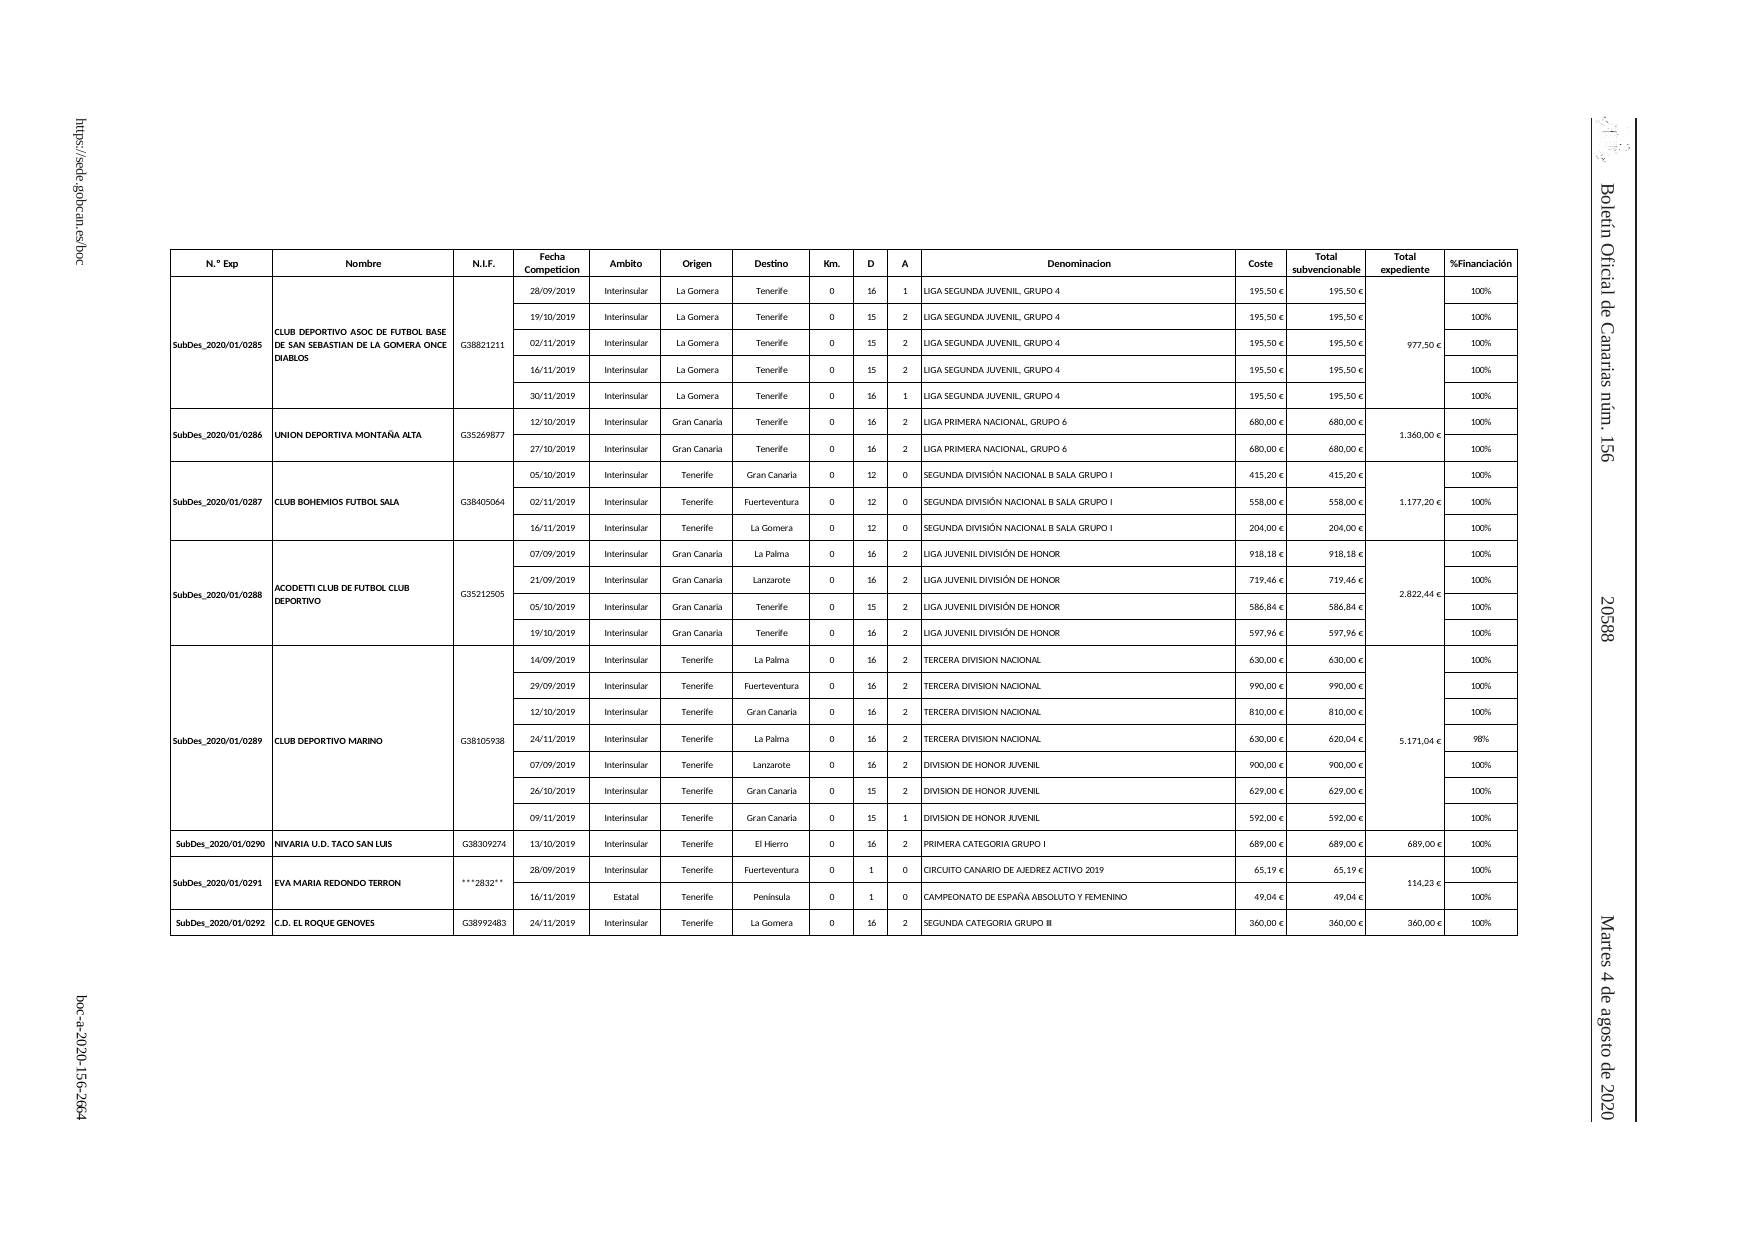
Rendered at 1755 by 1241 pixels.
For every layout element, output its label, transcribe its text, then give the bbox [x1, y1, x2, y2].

table_cell LIGA PRIMERA NACIONAL, GRUPO 6 [922, 435, 1235, 461]
table_cell 09/11/2019 [514, 804, 589, 829]
table_cell 195,50 € [1236, 383, 1286, 408]
table_cell 360,00 € [1366, 910, 1444, 935]
table_cell 2 [888, 699, 921, 724]
table_cell 2 [888, 409, 921, 434]
table_cell G38405064 [454, 462, 513, 540]
table_cell 0 [810, 356, 853, 382]
text 20588 [1598, 597, 1618, 646]
table_cell 2 [888, 304, 921, 329]
table_cell 0 [810, 620, 853, 645]
table_cell 05/10/2019 [514, 594, 589, 619]
table_cell Interinsular [590, 567, 660, 592]
table_cell 2 [888, 594, 921, 619]
table_header N.I.F. [454, 250, 513, 276]
table_cell 16 [854, 646, 887, 672]
table_header A [888, 250, 921, 276]
table_cell Tenerife [733, 383, 809, 408]
table_cell 65,19 € [1236, 857, 1286, 882]
table_cell LIGA PRIMERA NACIONAL, GRUPO 6 [922, 409, 1235, 434]
table_cell TERCERA DIVISION NACIONAL [922, 646, 1235, 672]
table_cell 16 [854, 673, 887, 698]
table_cell 0 [810, 831, 853, 856]
table_cell Fuerteventura [733, 673, 809, 698]
table_cell Tenerife [661, 646, 732, 672]
table_cell Tenerife [661, 462, 732, 487]
table_cell NIVARIA U.D. TACO SAN LUIS [273, 831, 453, 856]
table_cell 0 [810, 673, 853, 698]
table_cell Gran Canaria [661, 620, 732, 645]
table_cell 100% [1445, 699, 1517, 724]
table_cell Interinsular [590, 515, 660, 540]
table_header Denominacion [922, 250, 1235, 276]
table_header Km. [810, 250, 853, 276]
table_cell G35212505 [454, 541, 513, 645]
table_cell 100% [1445, 383, 1517, 408]
table_cell 2 [888, 673, 921, 698]
table_cell 586,84 € [1236, 594, 1286, 619]
table_cell 195,50 € [1236, 304, 1286, 329]
table_cell 558,00 € [1287, 488, 1365, 513]
table_cell 100% [1445, 330, 1517, 355]
table_cell LIGA SEGUNDA JUVENIL, GRUPO 4 [922, 304, 1235, 329]
table_cell 15 [854, 778, 887, 803]
table_cell Tenerife [661, 883, 732, 909]
table_cell La Palma [733, 541, 809, 566]
table_cell CLUB DEPORTIVO MARINO [273, 646, 453, 829]
table_cell CIRCUITO CANARIO DE AJEDREZ ACTIVO 2019 [922, 857, 1235, 882]
table_cell TERCERA DIVISION NACIONAL [922, 673, 1235, 698]
table_cell 2 [888, 620, 921, 645]
table_cell Interinsular [590, 857, 660, 882]
table_cell 100% [1445, 752, 1517, 777]
table_cell 415,20 € [1236, 462, 1286, 487]
text Martes 4 de agosto de 2020 [1598, 915, 1618, 1124]
table_cell 114,23 € [1366, 857, 1444, 909]
table_cell 680,00 € [1287, 409, 1365, 434]
table_cell 0 [810, 752, 853, 777]
table_cell 0 [810, 304, 853, 329]
table_cell Interinsular [590, 831, 660, 856]
table_cell 1 [888, 277, 921, 303]
table_cell Tenerife [661, 673, 732, 698]
table_cell 16 [854, 541, 887, 566]
table_cell 719,46 € [1287, 567, 1365, 592]
table_cell 29/09/2019 [514, 673, 589, 698]
table_cell TERCERA DIVISION NACIONAL [922, 699, 1235, 724]
table_header Total expediente [1366, 250, 1444, 276]
table_cell Interinsular [590, 356, 660, 382]
table_cell La Gomera [733, 515, 809, 540]
table_cell 16/11/2019 [514, 883, 589, 909]
table_cell 24/11/2019 [514, 725, 589, 751]
table_cell LIGA SEGUNDA JUVENIL, GRUPO 4 [922, 383, 1235, 408]
table_cell EVA MARIA REDONDO TERRON [273, 857, 453, 909]
table_cell La Palma [733, 646, 809, 672]
table_cell Lanzarote [733, 567, 809, 592]
table_cell Gran Canaria [733, 804, 809, 829]
table_cell SEGUNDA CATEGORIA GRUPO III [922, 910, 1235, 935]
table_cell SubDes_2020/01/0290 [171, 831, 272, 856]
table_cell Gran Canaria [661, 567, 732, 592]
table_cell Tenerife [733, 409, 809, 434]
table_cell Interinsular [590, 778, 660, 803]
table_cell 49,04 € [1287, 883, 1365, 909]
table_cell 195,50 € [1236, 356, 1286, 382]
table_cell Interinsular [590, 330, 660, 355]
table_cell 810,00 € [1236, 699, 1286, 724]
table_cell SEGUNDA DIVISIÓN NACIONAL B SALA GRUPO I [922, 515, 1235, 540]
table_cell 592,00 € [1236, 804, 1286, 829]
table_cell Interinsular [590, 488, 660, 513]
table_cell 918,18 € [1287, 541, 1365, 566]
table_cell 2 [888, 752, 921, 777]
table_cell El Hierro [733, 831, 809, 856]
table_cell SubDes_2020/01/0288 [171, 541, 272, 645]
table_cell 719,46 € [1236, 567, 1286, 592]
table_cell 195,50 € [1287, 304, 1365, 329]
table_cell La Gomera [733, 910, 809, 935]
table_cell LIGA JUVENIL DIVISIÓN DE HONOR [922, 620, 1235, 645]
table_cell La Gomera [661, 383, 732, 408]
table_cell Fuerteventura [733, 857, 809, 882]
table_cell 0 [810, 435, 853, 461]
table_cell 2 [888, 435, 921, 461]
table_cell 0 [888, 857, 921, 882]
table_cell 0 [810, 594, 853, 619]
table_cell G38992483 [454, 910, 513, 935]
table_cell 0 [888, 515, 921, 540]
table_cell 100% [1445, 409, 1517, 434]
table_cell 16/11/2019 [514, 356, 589, 382]
table_cell 1 [888, 383, 921, 408]
table_cell 0 [810, 515, 853, 540]
table_cell 30/11/2019 [514, 383, 589, 408]
table_cell LIGA SEGUNDA JUVENIL, GRUPO 4 [922, 330, 1235, 355]
table_cell Tenerife [661, 804, 732, 829]
table_cell 2 [888, 910, 921, 935]
table_cell 12 [854, 515, 887, 540]
table_cell Interinsular [590, 541, 660, 566]
table_cell TERCERA DIVISION NACIONAL [922, 725, 1235, 751]
table_cell 28/09/2019 [514, 277, 589, 303]
table_cell Tenerife [733, 330, 809, 355]
table_cell 100% [1445, 620, 1517, 645]
table_cell CAMPEONATO DE ESPAÑA ABSOLUTO Y FEMENINO [922, 883, 1235, 909]
table_cell 558,00 € [1236, 488, 1286, 513]
table_cell 19/10/2019 [514, 304, 589, 329]
table_cell Lanzarote [733, 752, 809, 777]
table_cell 15 [854, 804, 887, 829]
table_header N.º Exp [171, 250, 272, 276]
table_cell 100% [1445, 515, 1517, 540]
table_cell UNION DEPORTIVA MONTAÑA ALTA [273, 409, 453, 461]
table_cell CLUB DEPORTIVO ASOC DE FUTBOL BASE DE SAN SEBASTIAN DE LA GOMERA ONCE DIABLOS [273, 277, 453, 408]
table_cell Gran Canaria [733, 778, 809, 803]
table_cell 900,00 € [1287, 752, 1365, 777]
table_cell LIGA SEGUNDA JUVENIL, GRUPO 4 [922, 356, 1235, 382]
table_cell LIGA JUVENIL DIVISIÓN DE HONOR [922, 541, 1235, 566]
table_cell 15 [854, 356, 887, 382]
table_cell 100% [1445, 883, 1517, 909]
table_cell 204,00 € [1236, 515, 1286, 540]
table_cell G35269877 [454, 409, 513, 461]
table_cell 100% [1445, 277, 1517, 303]
table_cell 27/10/2019 [514, 435, 589, 461]
table_cell 21/09/2019 [514, 567, 589, 592]
table_cell 2 [888, 330, 921, 355]
table_cell 360,00 € [1236, 910, 1286, 935]
table_cell 100% [1445, 646, 1517, 672]
table_cell 07/09/2019 [514, 541, 589, 566]
table_cell SEGUNDA DIVISIÓN NACIONAL B SALA GRUPO I [922, 488, 1235, 513]
table_cell 100% [1445, 804, 1517, 829]
table_cell DIVISION DE HONOR JUVENIL [922, 778, 1235, 803]
table_cell 100% [1445, 778, 1517, 803]
table_cell Gran Canaria [661, 409, 732, 434]
table_cell 629,00 € [1236, 778, 1286, 803]
table_cell SubDes_2020/01/0292 [171, 910, 272, 935]
table_cell 100% [1445, 567, 1517, 592]
table_cell 16 [854, 831, 887, 856]
table_cell 0 [810, 883, 853, 909]
table_cell CLUB BOHEMIOS FUTBOL SALA [273, 462, 453, 540]
table_cell 15 [854, 330, 887, 355]
table_cell 0 [810, 409, 853, 434]
table_cell DIVISION DE HONOR JUVENIL [922, 752, 1235, 777]
table_cell DIVISION DE HONOR JUVENIL [922, 804, 1235, 829]
table_cell 0 [810, 462, 853, 487]
table_cell 0 [810, 778, 853, 803]
table_cell 195,50 € [1287, 356, 1365, 382]
table_cell Tenerife [733, 356, 809, 382]
table_cell 0 [810, 330, 853, 355]
table_cell Interinsular [590, 725, 660, 751]
table_cell Gran Canaria [661, 435, 732, 461]
table_cell 15 [854, 304, 887, 329]
table_cell Fuerteventura [733, 488, 809, 513]
table_cell Gran Canaria [733, 462, 809, 487]
table_cell Península [733, 883, 809, 909]
table_cell 65,19 € [1287, 857, 1365, 882]
table_cell 592,00 € [1287, 804, 1365, 829]
table_cell Tenerife [733, 304, 809, 329]
table_cell 02/11/2019 [514, 330, 589, 355]
table_cell 12/10/2019 [514, 409, 589, 434]
table_cell 15 [854, 594, 887, 619]
table_cell 415,20 € [1287, 462, 1365, 487]
table_cell 1.360,00 € [1366, 409, 1444, 461]
table_header Origen [661, 250, 732, 276]
table_cell 195,50 € [1236, 277, 1286, 303]
table_cell La Palma [733, 725, 809, 751]
table_cell 195,50 € [1287, 277, 1365, 303]
table_cell LIGA JUVENIL DIVISIÓN DE HONOR [922, 567, 1235, 592]
table_header Ambito [590, 250, 660, 276]
table_cell 12 [854, 462, 887, 487]
table_cell 26/10/2019 [514, 778, 589, 803]
table_cell 05/10/2019 [514, 462, 589, 487]
table_cell 689,00 € [1287, 831, 1365, 856]
text Boletín Oficial de Canarias núm. 156 [1598, 183, 1618, 464]
table_cell Interinsular [590, 699, 660, 724]
table_cell 0 [810, 725, 853, 751]
table_header Fecha Competicion [514, 250, 589, 276]
table_cell LIGA JUVENIL DIVISIÓN DE HONOR [922, 594, 1235, 619]
table_cell SubDes_2020/01/0286 [171, 409, 272, 461]
table_cell G38309274 [454, 831, 513, 856]
table_cell SubDes_2020/01/0289 [171, 646, 272, 829]
table_cell 2.822,44 € [1366, 541, 1444, 645]
table_cell Tenerife [661, 699, 732, 724]
table_cell 0 [810, 646, 853, 672]
table_cell Tenerife [733, 277, 809, 303]
table_cell 16 [854, 383, 887, 408]
table_cell Tenerife [661, 778, 732, 803]
table_cell La Gomera [661, 330, 732, 355]
table_cell La Gomera [661, 304, 732, 329]
table_cell 100% [1445, 304, 1517, 329]
table_cell 100% [1445, 356, 1517, 382]
table_header Destino [733, 250, 809, 276]
table_cell 620,04 € [1287, 725, 1365, 751]
table_cell 100% [1445, 435, 1517, 461]
table_cell 100% [1445, 541, 1517, 566]
table_cell 2 [888, 541, 921, 566]
table_cell 100% [1445, 857, 1517, 882]
table_cell C.D. EL ROQUE GENOVES [273, 910, 453, 935]
table_cell Interinsular [590, 277, 660, 303]
table_cell Interinsular [590, 804, 660, 829]
table_cell Tenerife [661, 725, 732, 751]
table_cell 16 [854, 277, 887, 303]
table_cell 0 [810, 277, 853, 303]
table_cell 12 [854, 488, 887, 513]
table_cell 918,18 € [1236, 541, 1286, 566]
table_cell 630,00 € [1287, 646, 1365, 672]
table_cell SubDes_2020/01/0287 [171, 462, 272, 540]
table_cell 24/11/2019 [514, 910, 589, 935]
table_cell 100% [1445, 831, 1517, 856]
table_cell 195,50 € [1287, 383, 1365, 408]
table_cell 16 [854, 910, 887, 935]
table_cell Tenerife [661, 752, 732, 777]
table_header D [854, 250, 887, 276]
table_cell SubDes_2020/01/0291 [171, 857, 272, 909]
text https://sede.gobcan.es/boc [73, 118, 90, 273]
table_cell 0 [810, 910, 853, 935]
table_cell Gran Canaria [661, 541, 732, 566]
table_cell 5.171,04 € [1366, 646, 1444, 829]
table_cell Interinsular [590, 752, 660, 777]
table_cell 100% [1445, 488, 1517, 513]
table_cell 629,00 € [1287, 778, 1365, 803]
table_cell G38821211 [454, 277, 513, 408]
table_cell Interinsular [590, 646, 660, 672]
table_cell 630,00 € [1236, 646, 1286, 672]
table_cell 0 [810, 699, 853, 724]
table_cell 16 [854, 699, 887, 724]
table_cell Interinsular [590, 462, 660, 487]
table_cell 12/10/2019 [514, 699, 589, 724]
table_cell Tenerife [661, 857, 732, 882]
table_cell 195,50 € [1236, 330, 1286, 355]
table_cell ***2832** [454, 857, 513, 909]
table_header Nombre [273, 250, 453, 276]
table_cell 49,04 € [1236, 883, 1286, 909]
table_cell 100% [1445, 910, 1517, 935]
table_cell 689,00 € [1236, 831, 1286, 856]
table_cell PRIMERA CATEGORIA GRUPO I [922, 831, 1235, 856]
table_cell 0 [810, 383, 853, 408]
table_cell 0 [888, 488, 921, 513]
table_cell 28/09/2019 [514, 857, 589, 882]
table_cell 1 [854, 883, 887, 909]
table_cell La Gomera [661, 356, 732, 382]
table_cell Tenerife [661, 488, 732, 513]
table_cell 1 [854, 857, 887, 882]
table_cell 0 [810, 488, 853, 513]
table_cell 0 [810, 567, 853, 592]
table_cell 204,00 € [1287, 515, 1365, 540]
table_cell Interinsular [590, 409, 660, 434]
table_cell Gran Canaria [733, 699, 809, 724]
table_cell 100% [1445, 673, 1517, 698]
table_cell 680,00 € [1287, 435, 1365, 461]
table_cell 597,96 € [1236, 620, 1286, 645]
table_cell 900,00 € [1236, 752, 1286, 777]
table_cell 2 [888, 778, 921, 803]
table_cell Tenerife [661, 831, 732, 856]
table_cell La Gomera [661, 277, 732, 303]
table_cell 0 [888, 883, 921, 909]
table_cell 19/10/2019 [514, 620, 589, 645]
table_cell Tenerife [733, 594, 809, 619]
table_cell 1.177,20 € [1366, 462, 1444, 540]
table_cell 16 [854, 752, 887, 777]
table_cell G38105938 [454, 646, 513, 829]
table_cell Tenerife [661, 515, 732, 540]
table_cell Gran Canaria [661, 594, 732, 619]
table_cell Interinsular [590, 673, 660, 698]
table_header %Financiación [1445, 250, 1517, 276]
table_cell 0 [810, 857, 853, 882]
table_cell 16 [854, 435, 887, 461]
table_header Total subvencionable [1287, 250, 1365, 276]
table_cell 100% [1445, 594, 1517, 619]
table_cell Tenerife [661, 910, 732, 935]
table_cell LIGA SEGUNDA JUVENIL, GRUPO 4 [922, 277, 1235, 303]
table_cell 16 [854, 409, 887, 434]
table_cell 810,00 € [1287, 699, 1365, 724]
text boc-a-2020-156-2664 [74, 995, 91, 1124]
table_cell 1 [888, 804, 921, 829]
table_cell 07/09/2019 [514, 752, 589, 777]
table_cell Estatal [590, 883, 660, 909]
table_cell 0 [888, 462, 921, 487]
table_cell 680,00 € [1236, 435, 1286, 461]
table_cell 0 [810, 804, 853, 829]
table_cell 689,00 € [1366, 831, 1444, 856]
table_cell ACODETTI CLUB DE FUTBOL CLUB DEPORTIVO [273, 541, 453, 645]
table_cell 16/11/2019 [514, 515, 589, 540]
table_cell 14/09/2019 [514, 646, 589, 672]
table_cell 597,96 € [1287, 620, 1365, 645]
table_cell 195,50 € [1287, 330, 1365, 355]
table_cell 2 [888, 567, 921, 592]
table_cell 586,84 € [1287, 594, 1365, 619]
table_cell SubDes_2020/01/0285 [171, 277, 272, 408]
table_cell Interinsular [590, 383, 660, 408]
table_cell 13/10/2019 [514, 831, 589, 856]
table_cell 2 [888, 831, 921, 856]
table_cell 630,00 € [1236, 725, 1286, 751]
table_cell Interinsular [590, 594, 660, 619]
table_cell SEGUNDA DIVISIÓN NACIONAL B SALA GRUPO I [922, 462, 1235, 487]
table_cell 0 [810, 541, 853, 566]
table_cell 16 [854, 725, 887, 751]
table_cell 360,00 € [1287, 910, 1365, 935]
table_cell 16 [854, 620, 887, 645]
table_cell 680,00 € [1236, 409, 1286, 434]
table_cell 2 [888, 646, 921, 672]
table_cell 02/11/2019 [514, 488, 589, 513]
table_cell 977,50 € [1366, 277, 1444, 408]
table_cell Tenerife [733, 435, 809, 461]
table_cell 16 [854, 567, 887, 592]
table_cell Tenerife [733, 620, 809, 645]
table_cell 990,00 € [1236, 673, 1286, 698]
table_cell Interinsular [590, 304, 660, 329]
table_cell 2 [888, 725, 921, 751]
table_header Coste [1236, 250, 1286, 276]
table_cell Interinsular [590, 620, 660, 645]
table_cell 100% [1445, 462, 1517, 487]
table_cell 990,00 € [1287, 673, 1365, 698]
table_cell Interinsular [590, 435, 660, 461]
table_cell Interinsular [590, 910, 660, 935]
table_cell 98% [1445, 725, 1517, 751]
table_cell 2 [888, 356, 921, 382]
